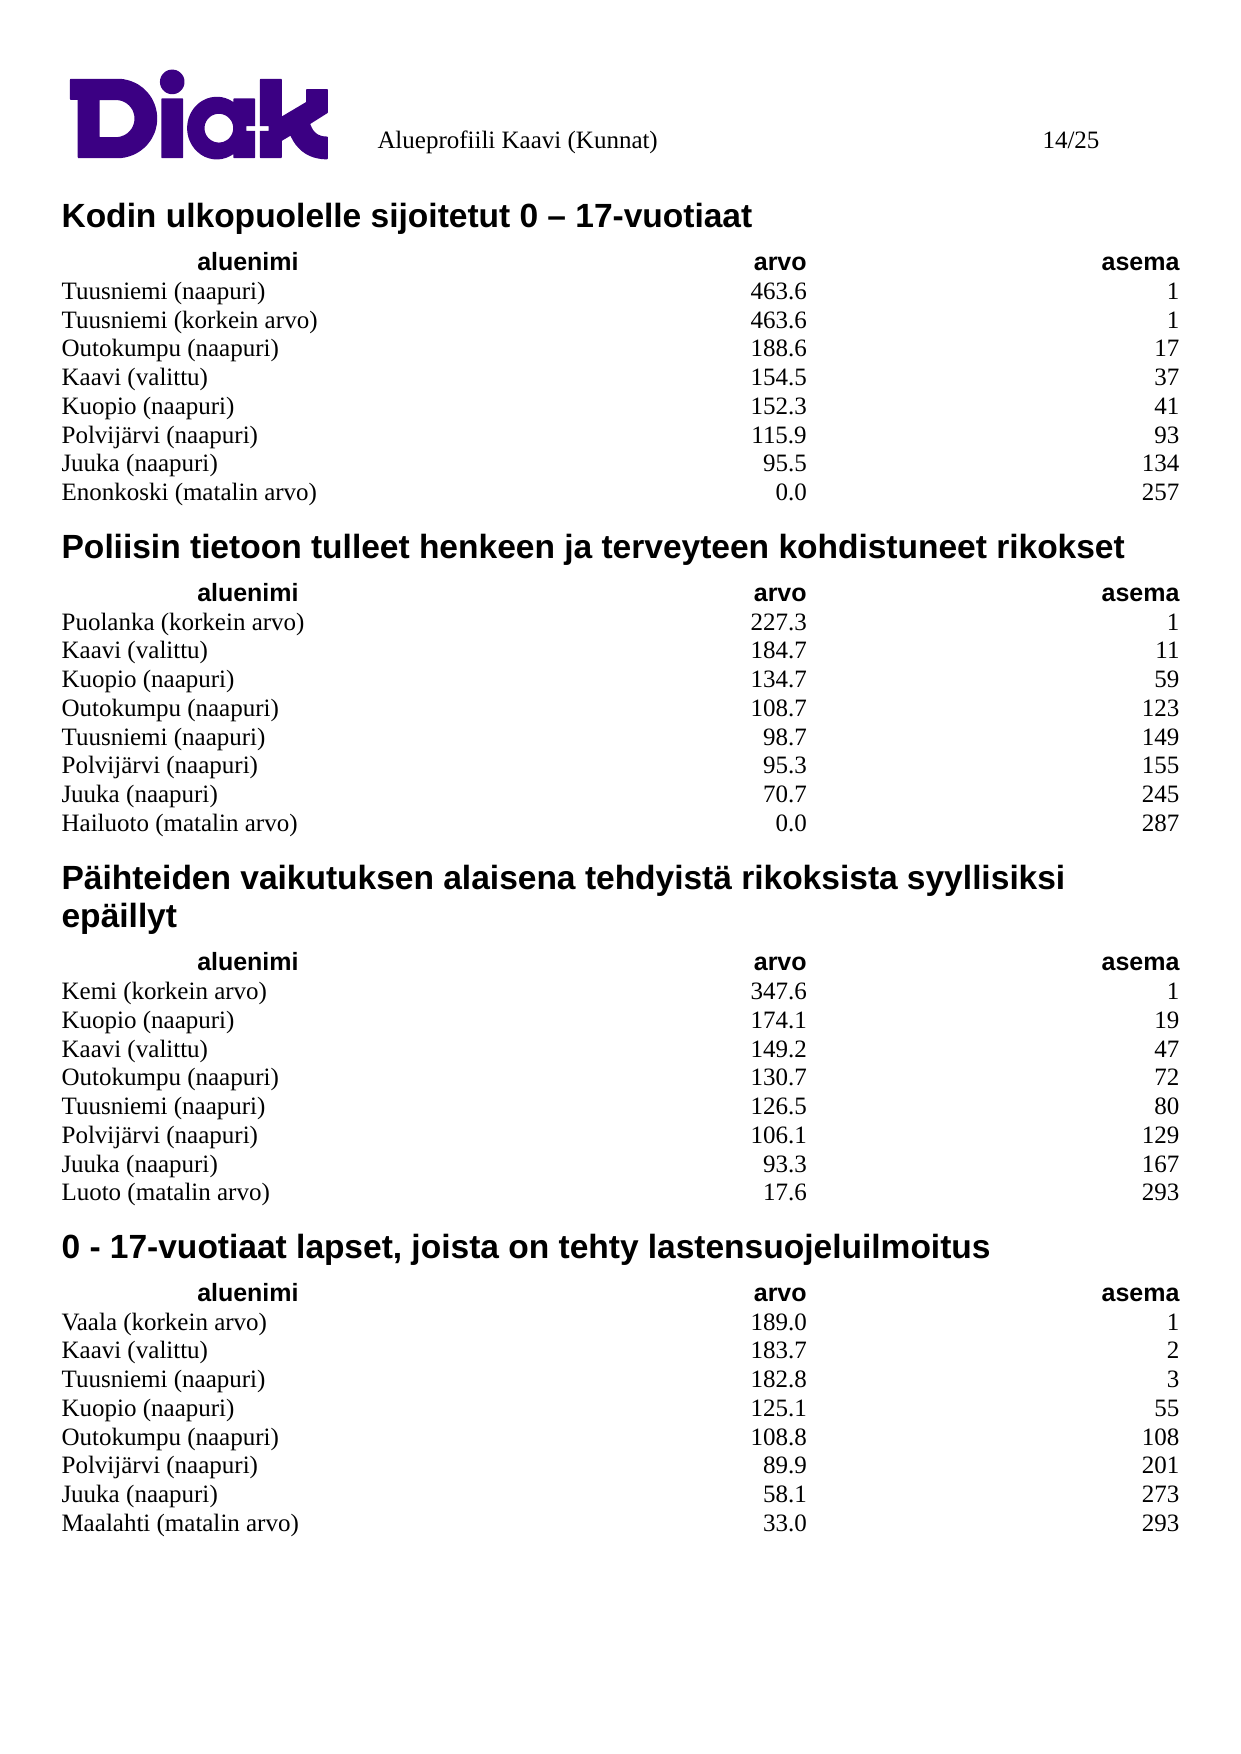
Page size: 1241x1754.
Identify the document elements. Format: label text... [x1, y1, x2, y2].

table_cell Kuopio (naapuri) [61, 391, 434, 420]
table_header arvo [434, 578, 806, 607]
table_cell 58.1 [434, 1479, 806, 1508]
table_cell 33.0 [434, 1508, 806, 1537]
table_cell 149.2 [434, 1034, 806, 1062]
table_cell 0.0 [434, 808, 806, 837]
table_cell 227.3 [434, 607, 806, 636]
table_cell 108.7 [434, 693, 806, 722]
table_cell 3 [806, 1364, 1179, 1393]
table_cell Kuopio (naapuri) [61, 1393, 434, 1422]
table_cell 183.7 [434, 1336, 806, 1364]
subtitle 0 - 17-vuotiaat lapset, joista on tehty lastensuojeluilmoitus [61, 1227, 1179, 1266]
table_cell 1 [806, 976, 1179, 1005]
subtitle Päihteiden vaikutuksen alaisena tehdyistä rikoksista syyllisiksi epäillyt [61, 858, 1179, 935]
table_header asema [806, 948, 1179, 976]
table_cell 0.0 [434, 477, 806, 506]
table_cell 273 [806, 1479, 1179, 1508]
table_cell Outokumpu (naapuri) [61, 1422, 434, 1451]
table_header aluenimi [61, 1278, 434, 1307]
table_cell Tuusniemi (naapuri) [61, 1364, 434, 1393]
table_cell 182.8 [434, 1364, 806, 1393]
table_cell Hailuoto (matalin arvo) [61, 808, 434, 837]
table_cell 17 [806, 334, 1179, 362]
table_cell Tuusniemi (naapuri) [61, 722, 434, 751]
table_header arvo [434, 948, 806, 976]
table_cell 17.6 [434, 1178, 806, 1206]
table_cell 152.3 [434, 391, 806, 420]
table_cell 245 [806, 779, 1179, 808]
table_cell 47 [806, 1034, 1179, 1062]
table_cell Kaavi (valittu) [61, 636, 434, 664]
table_cell 19 [806, 1005, 1179, 1034]
table_cell 1 [806, 305, 1179, 333]
table_cell Juuka (naapuri) [61, 449, 434, 477]
table_cell Juuka (naapuri) [61, 779, 434, 808]
table_cell Polvijärvi (naapuri) [61, 1120, 434, 1149]
table_cell 1 [806, 1307, 1179, 1336]
table_cell 184.7 [434, 636, 806, 664]
table_header asema [806, 247, 1179, 276]
table_cell 70.7 [434, 779, 806, 808]
table_cell Kaavi (valittu) [61, 1034, 434, 1062]
table_cell 201 [806, 1451, 1179, 1479]
table_cell 11 [806, 636, 1179, 664]
table_cell 95.5 [434, 449, 806, 477]
table_cell 106.1 [434, 1120, 806, 1149]
table_header arvo [434, 1278, 806, 1307]
table_cell 463.6 [434, 276, 806, 305]
table_cell Puolanka (korkein arvo) [61, 607, 434, 636]
table_cell Kuopio (naapuri) [61, 664, 434, 693]
table_cell 41 [806, 391, 1179, 420]
table_cell 126.5 [434, 1091, 806, 1120]
table_cell 80 [806, 1091, 1179, 1120]
table_cell Kaavi (valittu) [61, 1336, 434, 1364]
table_cell 1 [806, 607, 1179, 636]
table_cell 293 [806, 1508, 1179, 1537]
subtitle Poliisin tietoon tulleet henkeen ja terveyteen kohdistuneet rikokset [61, 527, 1179, 566]
table_cell Juuka (naapuri) [61, 1149, 434, 1177]
table_cell 174.1 [434, 1005, 806, 1034]
table_cell Tuusniemi (naapuri) [61, 276, 434, 305]
table_cell 463.6 [434, 305, 806, 333]
table_cell 123 [806, 693, 1179, 722]
table_cell Vaala (korkein arvo) [61, 1307, 434, 1336]
table_cell Enonkoski (matalin arvo) [61, 477, 434, 506]
table_cell 167 [806, 1149, 1179, 1177]
table_cell 129 [806, 1120, 1179, 1149]
table_cell 108.8 [434, 1422, 806, 1451]
table_cell 1 [806, 276, 1179, 305]
table_cell 115.9 [434, 420, 806, 448]
table_cell Polvijärvi (naapuri) [61, 420, 434, 448]
table_cell 130.7 [434, 1063, 806, 1091]
table_cell 108 [806, 1422, 1179, 1451]
table_cell 154.5 [434, 362, 806, 391]
table_header asema [806, 1278, 1179, 1307]
table_cell Tuusniemi (naapuri) [61, 1091, 434, 1120]
table_cell 125.1 [434, 1393, 806, 1422]
table_cell Kemi (korkein arvo) [61, 976, 434, 1005]
table_cell Kuopio (naapuri) [61, 1005, 434, 1034]
table_cell Kaavi (valittu) [61, 362, 434, 391]
table_cell 72 [806, 1063, 1179, 1091]
table_header arvo [434, 247, 806, 276]
table_cell 93.3 [434, 1149, 806, 1177]
table_cell Luoto (matalin arvo) [61, 1178, 434, 1206]
table_cell 188.6 [434, 334, 806, 362]
table_cell 149 [806, 722, 1179, 751]
table_cell 293 [806, 1178, 1179, 1206]
table_header asema [806, 578, 1179, 607]
table_cell 347.6 [434, 976, 806, 1005]
table_cell 134 [806, 449, 1179, 477]
table_cell 37 [806, 362, 1179, 391]
table_cell 287 [806, 808, 1179, 837]
table_cell 155 [806, 751, 1179, 779]
table_cell 59 [806, 664, 1179, 693]
table_cell 134.7 [434, 664, 806, 693]
table_cell 89.9 [434, 1451, 806, 1479]
table_header aluenimi [61, 948, 434, 976]
table_cell Juuka (naapuri) [61, 1479, 434, 1508]
table_cell 55 [806, 1393, 1179, 1422]
table_cell Polvijärvi (naapuri) [61, 751, 434, 779]
table_cell 257 [806, 477, 1179, 506]
table_cell 93 [806, 420, 1179, 448]
table_header aluenimi [61, 247, 434, 276]
table_header aluenimi [61, 578, 434, 607]
table_cell 189.0 [434, 1307, 806, 1336]
table_cell 2 [806, 1336, 1179, 1364]
table_cell Outokumpu (naapuri) [61, 1063, 434, 1091]
table_cell Outokumpu (naapuri) [61, 334, 434, 362]
table_cell Tuusniemi (korkein arvo) [61, 305, 434, 333]
table_cell 95.3 [434, 751, 806, 779]
table_cell Outokumpu (naapuri) [61, 693, 434, 722]
table_cell Polvijärvi (naapuri) [61, 1451, 434, 1479]
table_cell 98.7 [434, 722, 806, 751]
subtitle Kodin ulkopuolelle sijoitetut 0 – 17-vuotiaat [61, 196, 1179, 235]
table_cell Maalahti (matalin arvo) [61, 1508, 434, 1537]
